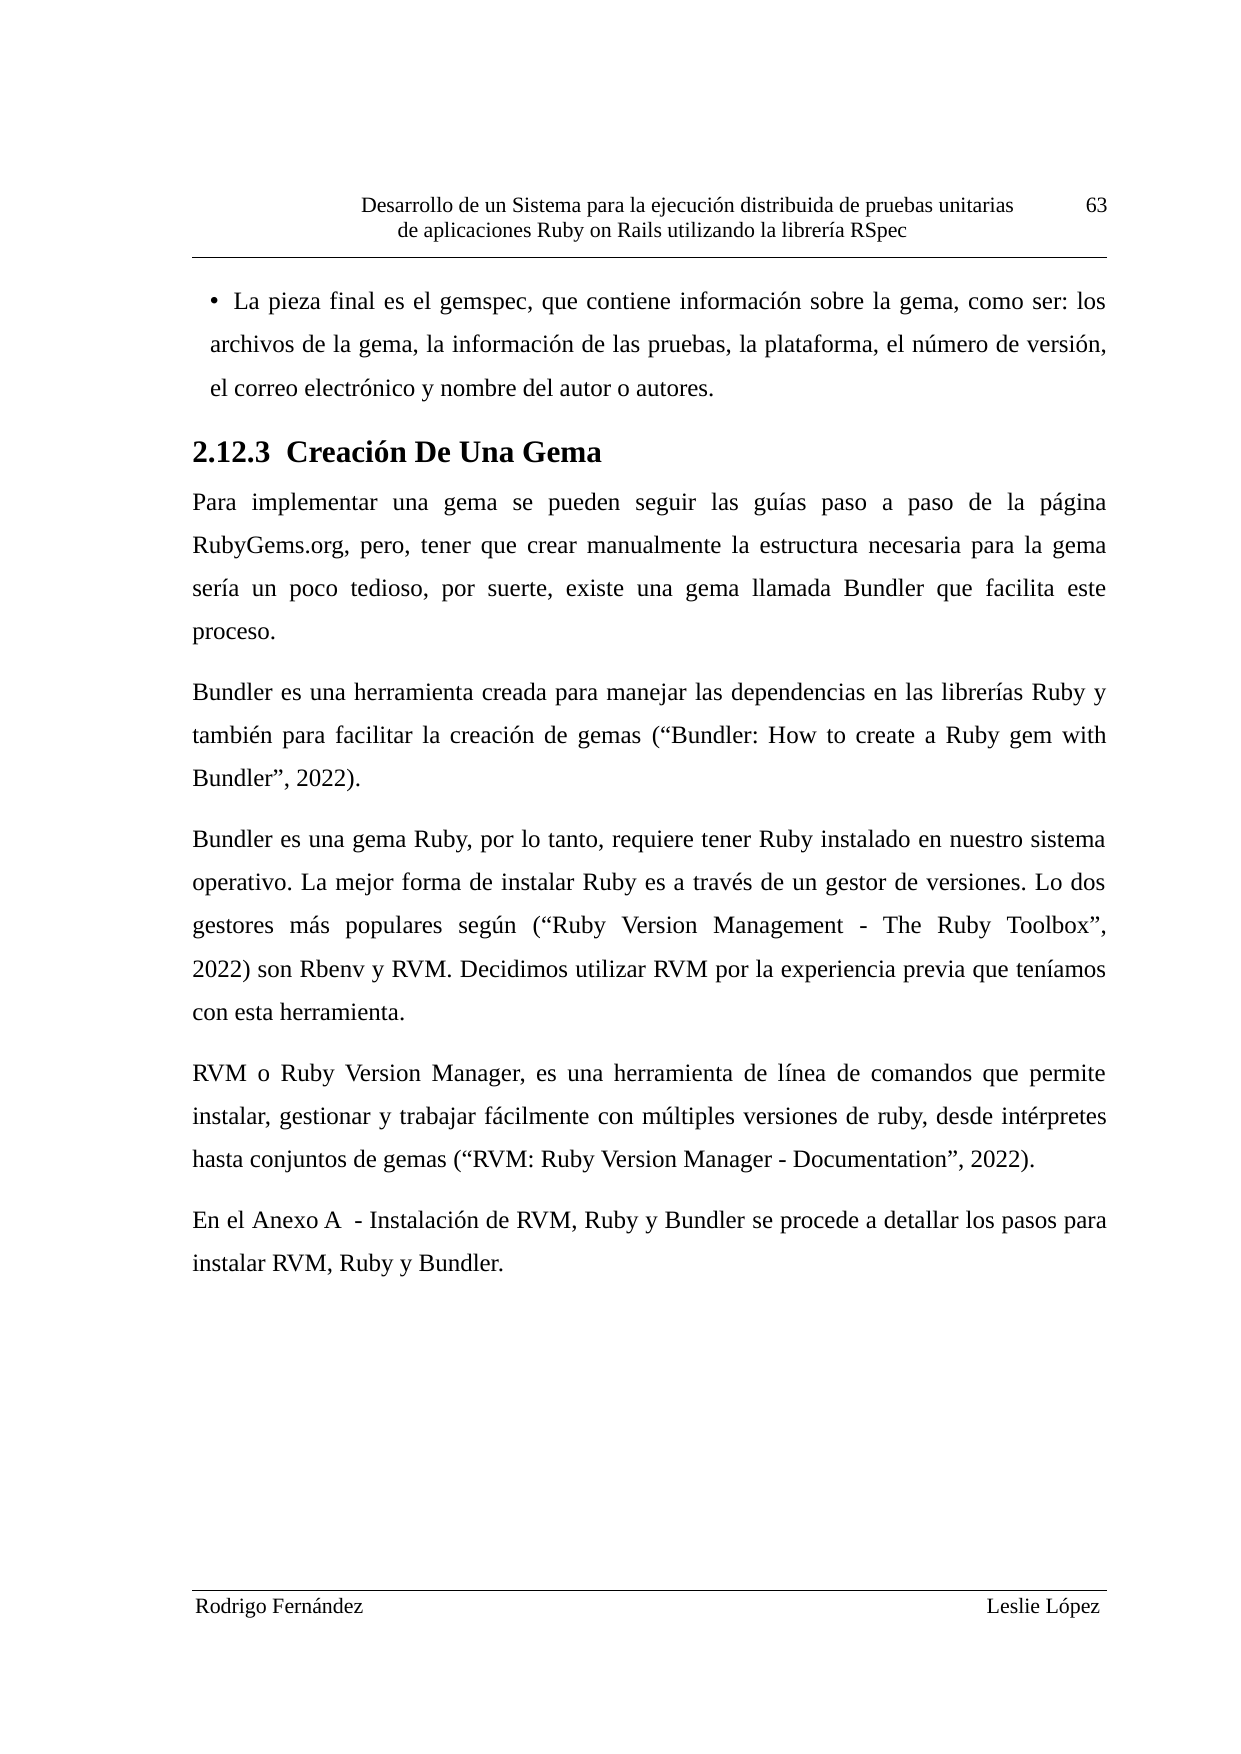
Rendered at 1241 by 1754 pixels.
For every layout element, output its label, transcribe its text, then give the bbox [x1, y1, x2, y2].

subtitle Creación de una Gema [192, 433, 1107, 469]
text Bundler es una herramienta creada para manejar las dependencias en las librerías Ruby y también para facilitar la creación de gemas (“Bundler: How to create a Ruby gem with Bundler”, 2022)⁠. [192, 677, 1107, 792]
text Bundler es una gema Ruby, por lo tanto, requiere tener Ruby instalado en nuestro sistema operativo. La mejor forma de instalar Ruby es a través de un gestor de versiones. Lo dos gestores más populares según (“Ruby Version Management - The Ruby Toolbox”, 2022)⁠ son Rbenv y RVM. Decidimos utilizar RVM por la experiencia previa que teníamos con esta herramienta. [192, 824, 1107, 1026]
text RVM o Ruby Version Manager, es una herramienta de línea de comandos que permite instalar, gestionar y trabajar fácilmente con múltiples versiones de ruby, desde intérpretes hasta conjuntos de gemas (“RVM: Ruby Version Manager - Documentation”, 2022)⁠. [192, 1058, 1107, 1173]
text En el Anexo A - Instalación de RVM, Ruby y Bundler se procede a detallar los pasos para instalar RVM, Ruby y Bundler. [192, 1205, 1107, 1277]
list La pieza final es el gemspec, que contiene información sobre la gema, como ser: los archivos de la gema, la información de las pruebas, la plataforma, el número de versión, el correo electrónico y nombre del autor o autores. [210, 286, 1107, 401]
text Para implementar una gema se pueden seguir las guías paso a paso de la página RubyGems.org, pero, tener que crear manualmente la estructura necesaria para la gema sería un poco tedioso, por suerte, existe una gema llamada Bundler que facilita este proceso. [192, 487, 1107, 645]
